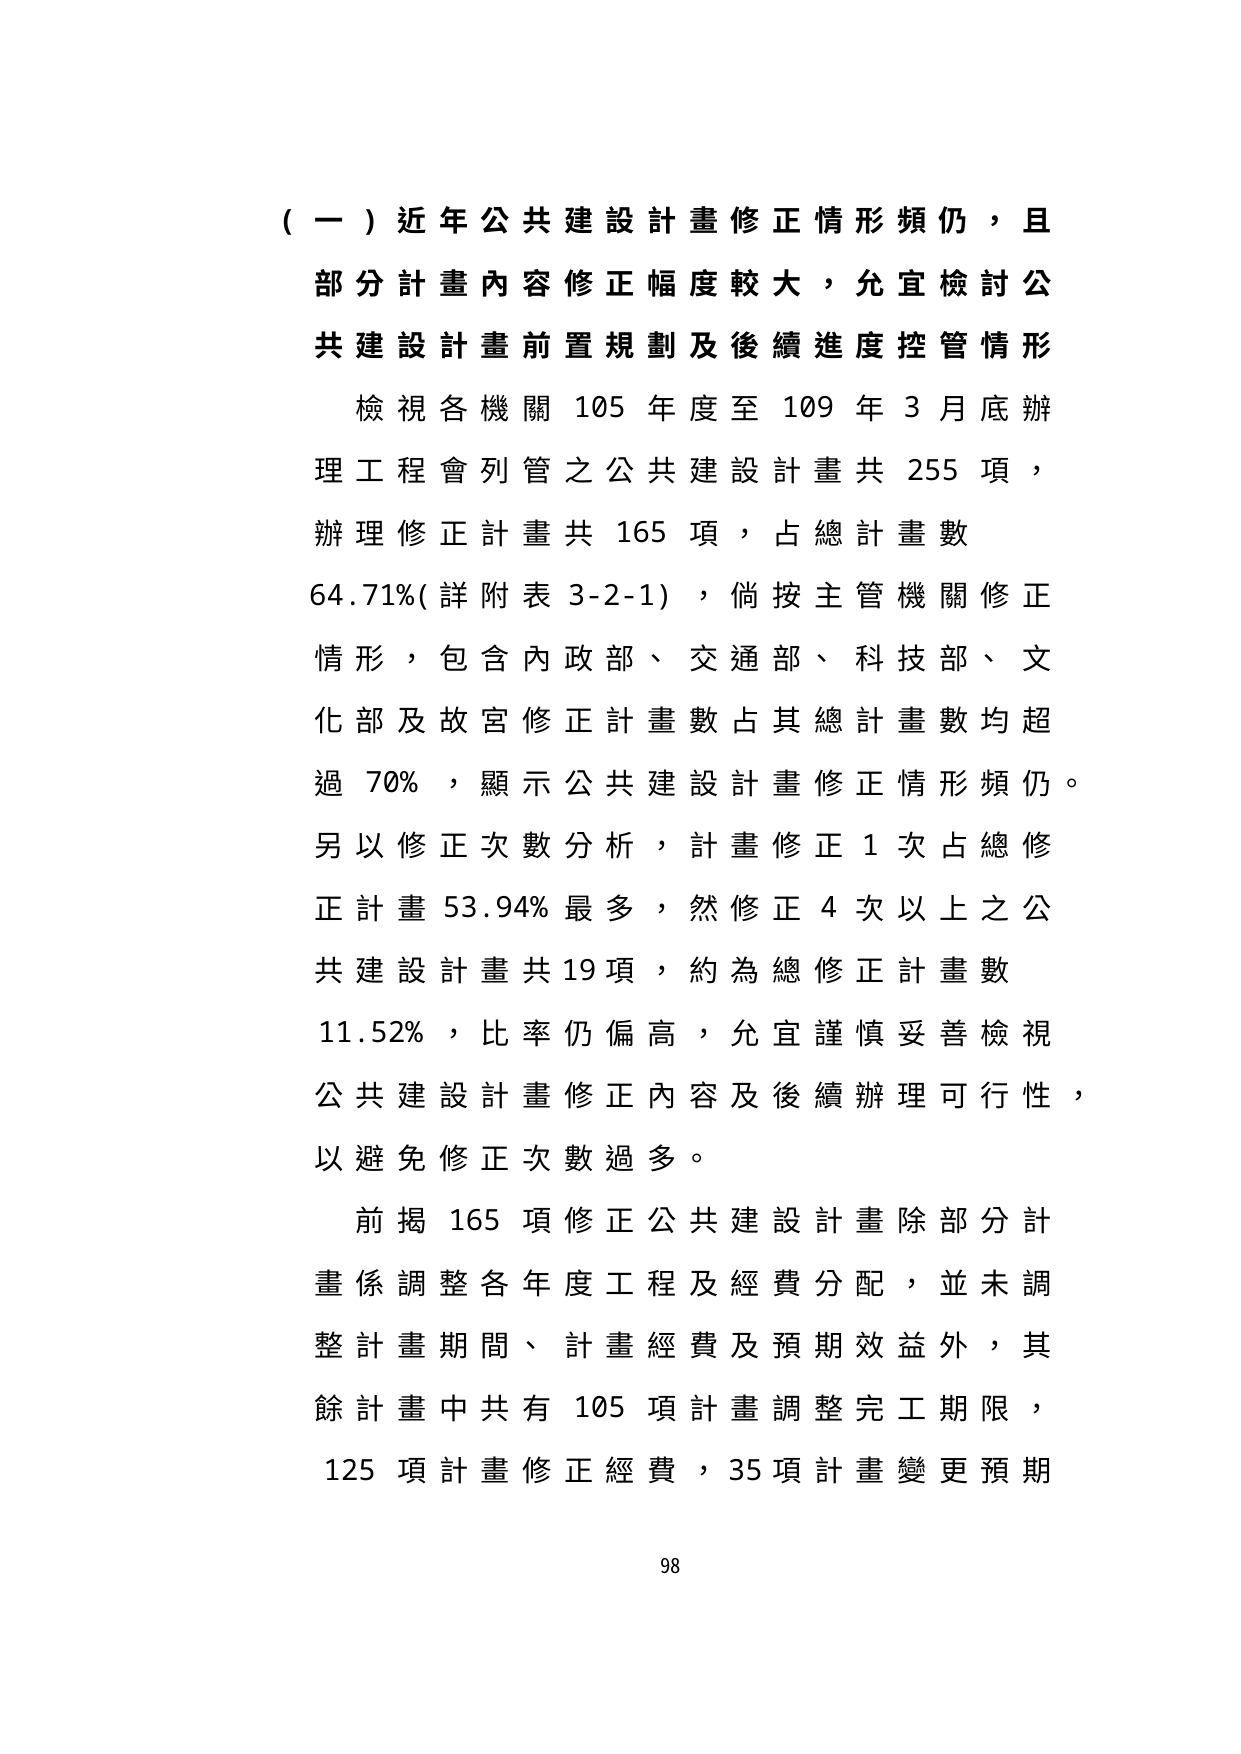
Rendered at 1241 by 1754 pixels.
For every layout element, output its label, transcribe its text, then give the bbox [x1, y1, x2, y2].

text 檢視各機關105年度至109年3月底辦理工程會列管之公共建設計畫共255項，辦理修正計畫共165項，占總計畫數64.71%(詳附表3-2-1)，倘按主管機關修正情形，包含內政部、交通部、科技部、文化部及故宮修正計畫數占其總計畫數均超過70%，顯示公共建設計畫修正情形頻仍。另以修正次數分析，計畫修正1次占總修正計畫53.94%最多，然修正4次以上之公共建設計畫共19項，約為總修正計畫數11.52%，比率仍偏高，允宜謹慎妥善檢視公共建設計畫修正內容及後續辦理可行性，以避免修正次數過多。 [271, 365, 1058, 1177]
text 前揭165項修正公共建設計畫除部分計畫係調整各年度工程及經費分配，並未調整計畫期間、計畫經費及預期效益外，其餘計畫中共有105項計畫調整完工期限，125項計畫修正經費，35項計畫變更預期 [271, 1177, 1058, 1490]
text (一)近年公共建設計畫修正情形頻仍，且部分計畫內容修正幅度較大，允宜檢討公共建設計畫前置規劃及後續進度控管情形 [241, 177, 1058, 365]
